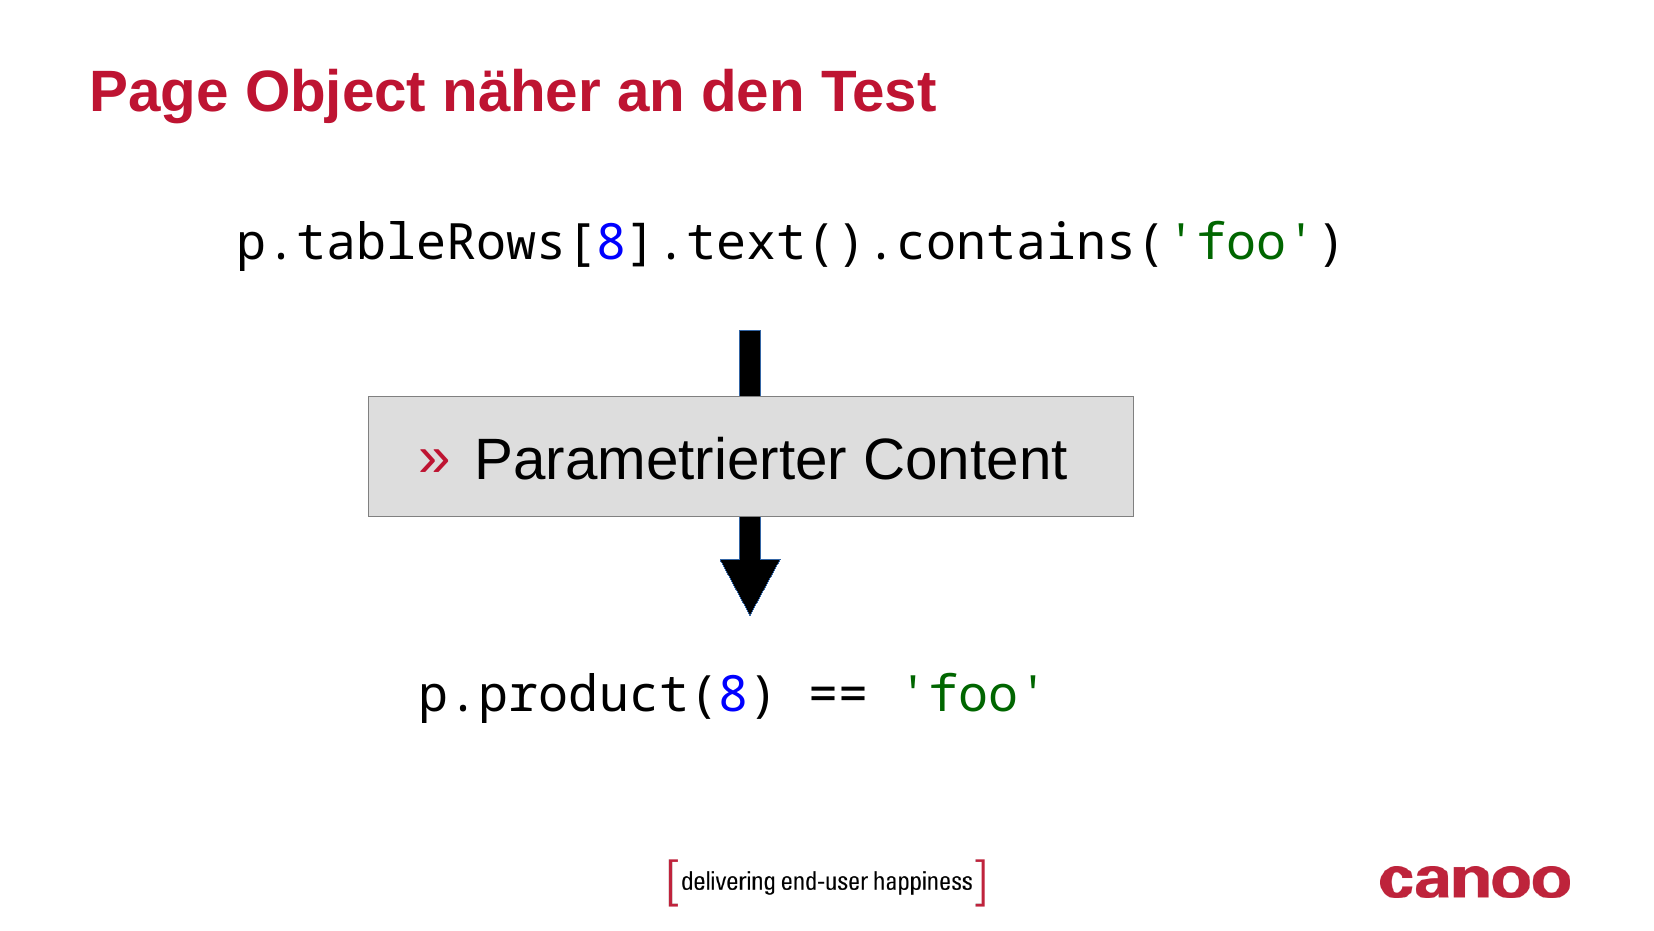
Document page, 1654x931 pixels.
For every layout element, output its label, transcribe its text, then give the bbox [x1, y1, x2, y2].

title Page Object näher an den Test [75, 45, 1591, 136]
text_box [368, 343, 1134, 517]
picture [1380, 866, 1570, 898]
list p.product(8) == 'foo' [403, 653, 1193, 786]
list p.tableRows[8].text().contains('foo') [221, 201, 1512, 343]
picture [662, 855, 991, 910]
text_box [720, 549, 781, 616]
list Parametrierter Content [404, 414, 1365, 549]
